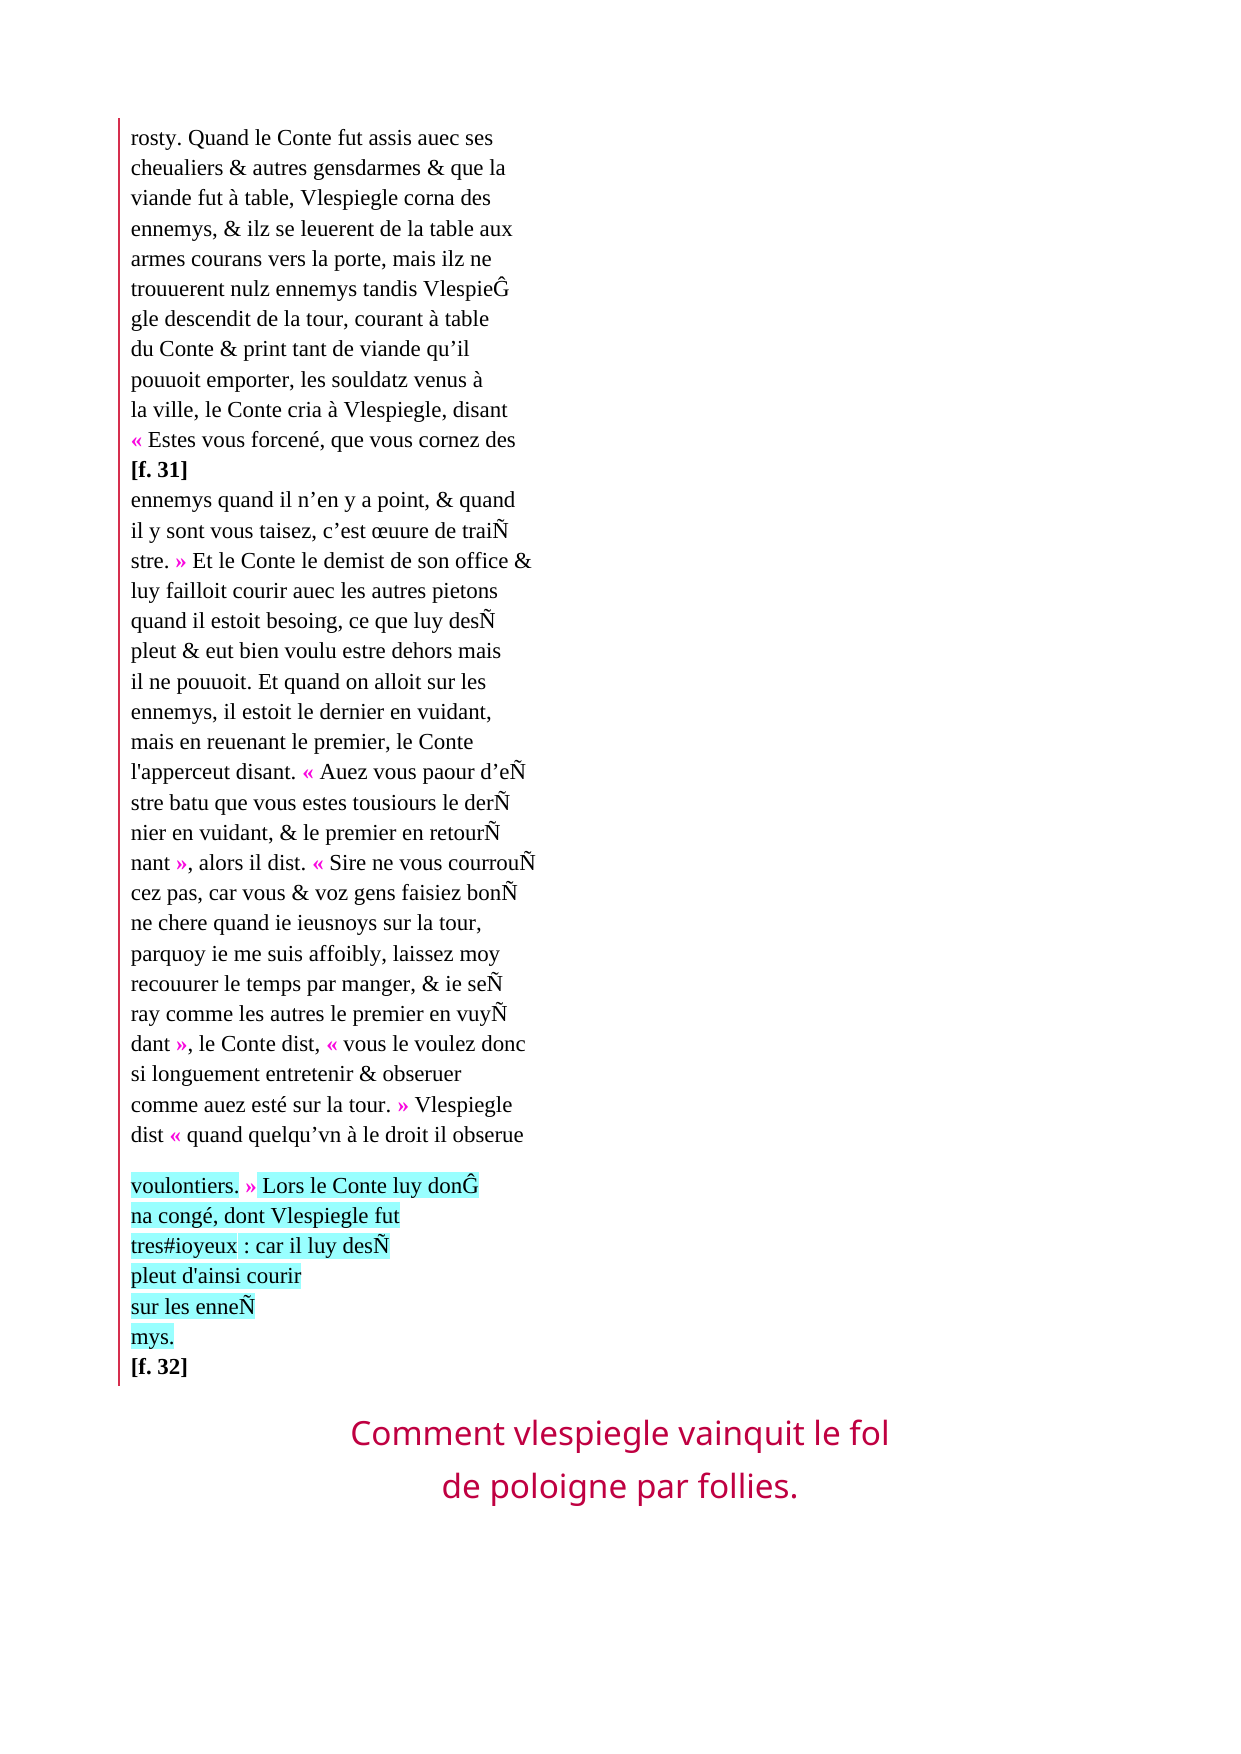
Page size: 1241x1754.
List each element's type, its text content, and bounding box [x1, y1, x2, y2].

text rosty. Quand le Conte fut assis auec ses cheualiers & autres gensdarmes & que la viande fut à table, Vlespiegle corna des ennemys, & ilz se leuerent de la table aux armes courans vers la porte, mais ilz ne trouuerent nulz ennemys tandis VlespieĜ gle descendit de la tour, courant à table du Conte & print tant de viande qu’il pouuoit emporter, les souldatz venus à la ville, le Conte cria à Vlespiegle, disant « Estes vous forcené, que vous cornez des [f. 31] ennemys quand il n’en y a point, & quand il y sont vous taisez, c’est œuure de traiÑ stre. » Et le Conte le demist de son office & luy failloit courir auec les autres pietons quand il estoit besoing, ce que luy desÑ pleut & eut bien voulu estre dehors mais il ne pouuoit. Et quand on alloit sur les ennemys, il estoit le dernier en vuidant, mais en reuenant le premier, le Conte l'apperceut disant. « Auez vous paour d’eÑ stre batu que vous estes tousiours le derÑ nier en vuidant, & le premier en retourÑ nant », alors il dist. « Sire ne vous courrouÑ cez pas, car vous & voz gens faisiez bonÑ ne chere quand ie ieusnoys sur la tour, parquoy ie me suis affoibly, laissez moy recouurer le temps par manger, & ie seÑ ray comme les autres le premier en vuyÑ dant », le Conte dist, « vous le voulez donc si longuement entretenir & obseruer comme auez esté sur la tour. » Vlespiegle dist « quand quelqu’vn à le droit il obserue [120, 118, 1122, 1147]
text voulontiers. » Lors le Conte luy donĜ na congé, dont Vlespiegle fut tres#ioyeux : car il luy desÑ pleut d'ainsi courir sur les enneÑ mys. [f. 32] [120, 1166, 1122, 1386]
text Comment vlespiegle vainquit le fol de poloigne par follies. [118, 1410, 1122, 1508]
